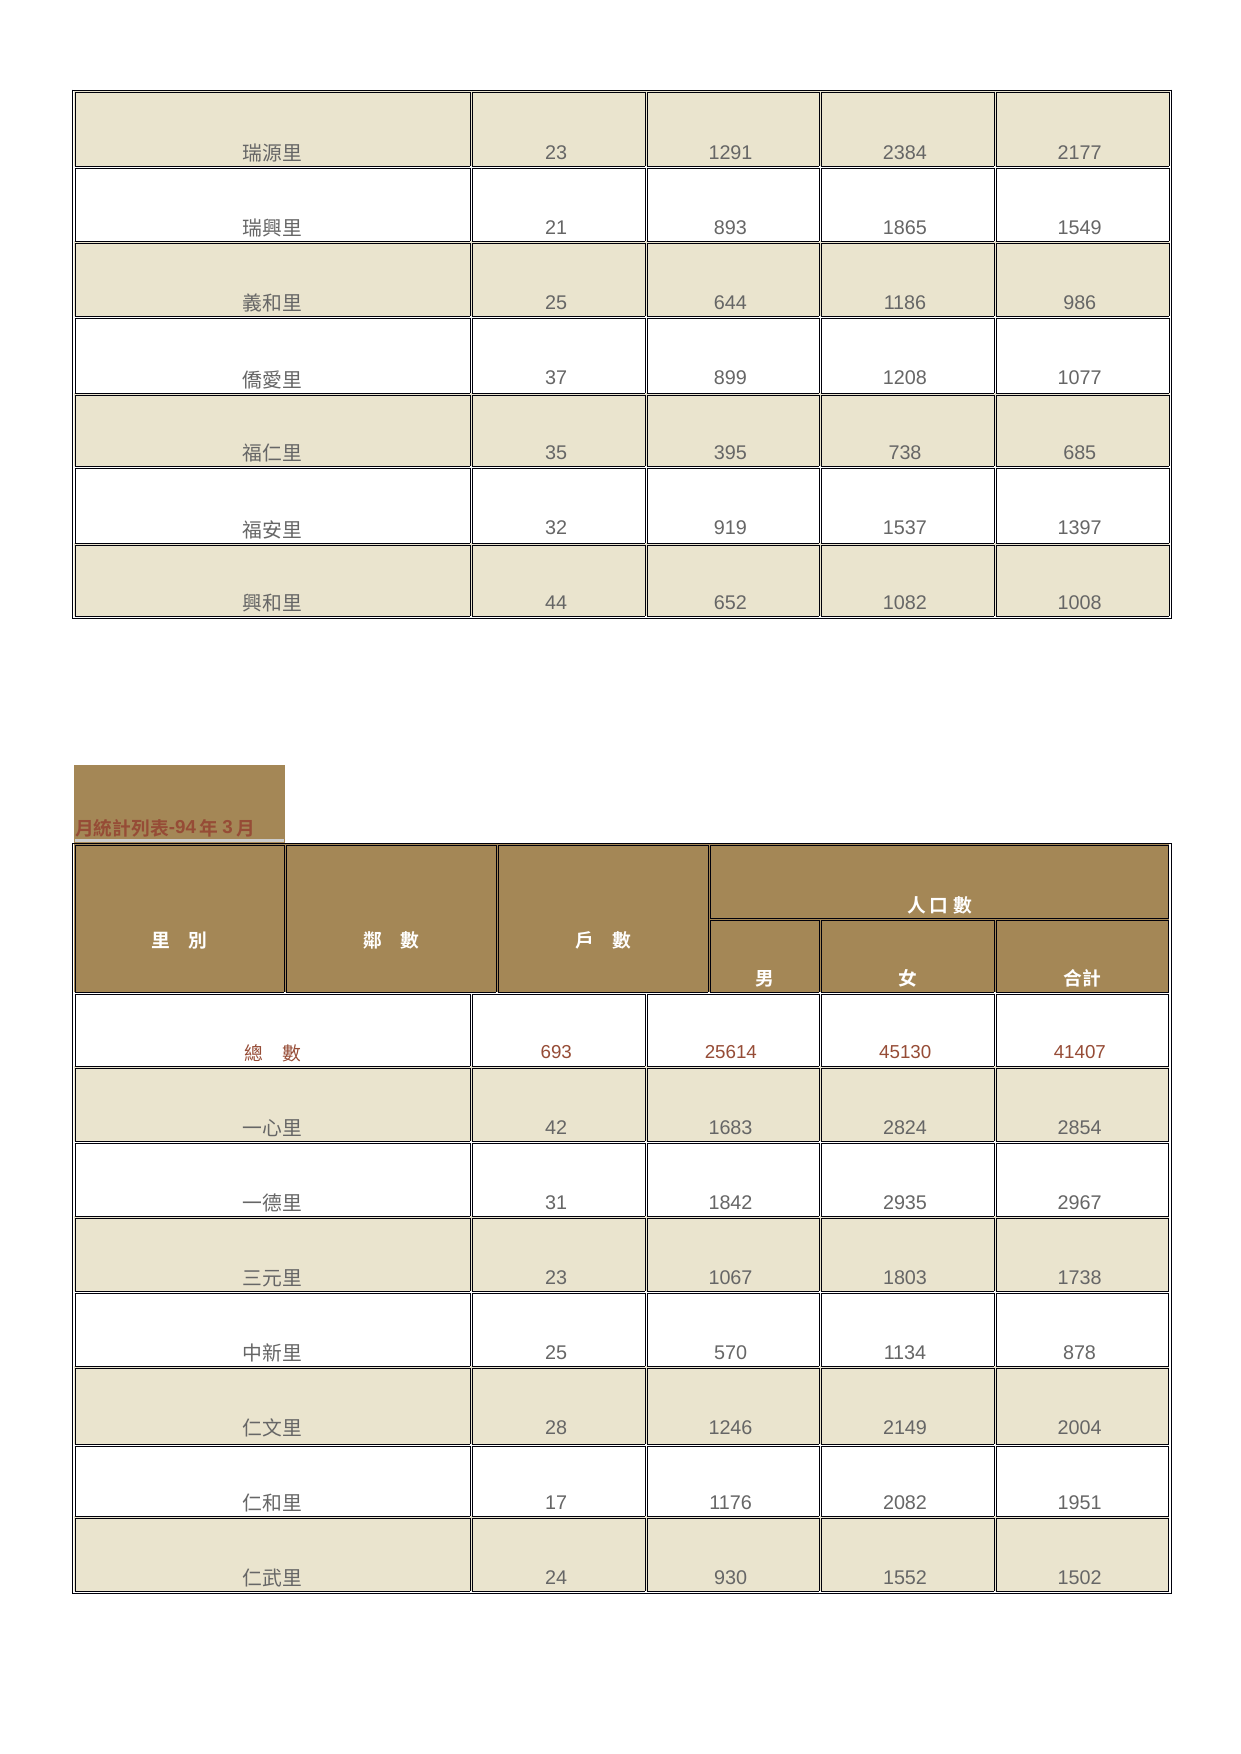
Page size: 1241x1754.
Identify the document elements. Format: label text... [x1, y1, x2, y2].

table_cell 24 [473, 1519, 645, 1591]
table_cell 1134 [822, 1294, 994, 1366]
table_cell 1067 [648, 1219, 819, 1291]
table_cell 25614 [648, 995, 819, 1066]
table_cell 2935 [822, 1144, 994, 1216]
table_cell 興和里 [76, 546, 470, 616]
table_cell 41407 [997, 995, 1168, 1066]
table_cell 1291 [648, 93, 819, 166]
table_cell 僑愛里 [76, 319, 470, 393]
table_cell 1865 [822, 169, 994, 241]
table_cell 1077 [997, 319, 1169, 393]
table_cell 986 [997, 244, 1169, 316]
table_cell 23 [473, 1219, 645, 1291]
table_cell 32 [473, 469, 645, 543]
table_cell 瑞興里 [76, 169, 470, 241]
table_cell 三元里 [76, 1219, 470, 1291]
table_cell 里 別 [76, 846, 284, 992]
table_cell 總 數 [76, 995, 470, 1066]
table_cell 930 [648, 1519, 819, 1591]
table_cell 福安里 [76, 469, 470, 543]
table_cell 893 [648, 169, 819, 241]
table_cell 2854 [997, 1069, 1168, 1141]
table_cell 1537 [822, 469, 994, 543]
table_cell 1008 [997, 546, 1169, 616]
table_cell 中新里 [76, 1294, 470, 1366]
table_cell 一心里 [76, 1069, 470, 1141]
table_cell 1552 [822, 1519, 994, 1591]
table_cell 899 [648, 319, 819, 393]
table_cell 25 [473, 1294, 645, 1366]
table_cell 570 [648, 1294, 819, 1366]
table_header 月統計列表-94年3月 [74, 765, 285, 843]
table_cell 685 [997, 396, 1169, 466]
table_cell 1246 [648, 1369, 819, 1444]
table_cell 2824 [822, 1069, 994, 1141]
table_cell 2082 [822, 1447, 994, 1516]
table_cell 2384 [822, 93, 994, 166]
table_cell 652 [648, 546, 819, 616]
table_cell 45130 [822, 995, 994, 1066]
table_cell 1502 [997, 1519, 1168, 1591]
table_cell 福仁里 [76, 396, 470, 466]
table_cell 瑞源里 [76, 93, 470, 166]
table_cell 合計 [997, 921, 1168, 992]
table_cell 1683 [648, 1069, 819, 1141]
table_cell 395 [648, 396, 819, 466]
table_cell 919 [648, 469, 819, 543]
table_cell 仁和里 [76, 1447, 470, 1516]
table_cell 1082 [822, 546, 994, 616]
table_cell 女 [822, 921, 994, 992]
table_cell 戶 數 [499, 846, 708, 992]
table_cell 2177 [997, 93, 1169, 166]
table_cell 鄰 數 [287, 846, 496, 992]
table_cell 1738 [997, 1219, 1168, 1291]
table_cell 693 [473, 995, 645, 1066]
table_cell 17 [473, 1447, 645, 1516]
table_cell 644 [648, 244, 819, 316]
table_cell 人 口 數 [711, 846, 1168, 918]
table_cell 1397 [997, 469, 1169, 543]
table_cell 23 [473, 93, 645, 166]
table_cell 44 [473, 546, 645, 616]
table_cell 1951 [997, 1447, 1168, 1516]
table_cell 1842 [648, 1144, 819, 1216]
table_cell 28 [473, 1369, 645, 1444]
table_cell 25 [473, 244, 645, 316]
table_cell 31 [473, 1144, 645, 1216]
table_cell 878 [997, 1294, 1168, 1366]
table_cell 21 [473, 169, 645, 241]
table_cell 1549 [997, 169, 1169, 241]
table_cell 37 [473, 319, 645, 393]
table_cell 1186 [822, 244, 994, 316]
table_cell 42 [473, 1069, 645, 1141]
table_cell 一德里 [76, 1144, 470, 1216]
table_cell 仁武里 [76, 1519, 470, 1591]
table_cell 738 [822, 396, 994, 466]
table_cell 1803 [822, 1219, 994, 1291]
table_cell 1208 [822, 319, 994, 393]
table_cell 2004 [997, 1369, 1168, 1444]
table_cell 仁文里 [76, 1369, 470, 1444]
table_cell 義和里 [76, 244, 470, 316]
table_cell 2149 [822, 1369, 994, 1444]
table_cell 男 [711, 921, 819, 992]
table_cell 2967 [997, 1144, 1168, 1216]
table_cell 35 [473, 396, 645, 466]
table_cell 1176 [648, 1447, 819, 1516]
